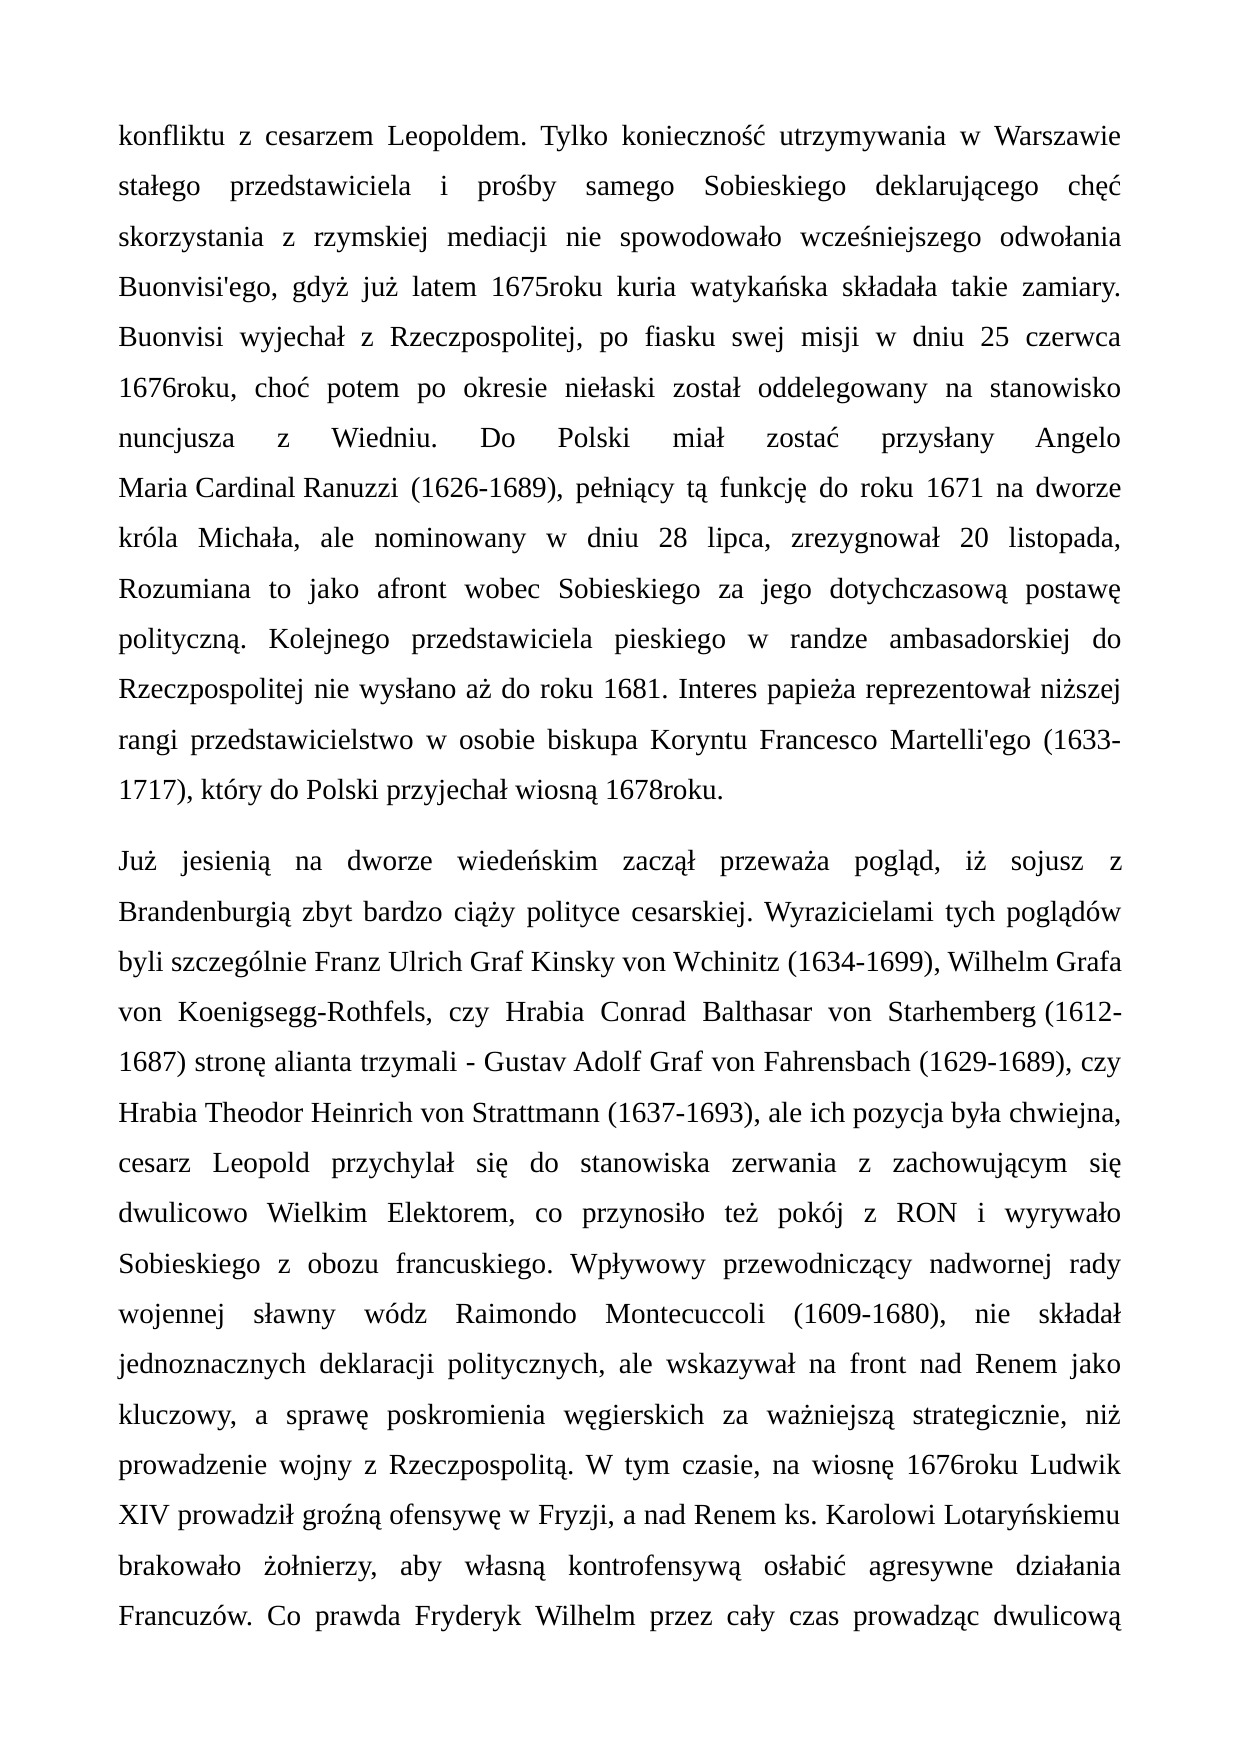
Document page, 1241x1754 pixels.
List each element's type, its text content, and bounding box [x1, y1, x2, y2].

text konfliktu z cesarzem Leopoldem. Tylko konieczność utrzymywania w Warszawie stałego przedstawiciela i prośby samego Sobieskiego deklarującego chęć skorzystania z rzymskiej mediacji nie spowodowało wcześniejszego odwołania Buonvisi'ego, gdyż już latem 1675roku kuria watykańska składała takie zamiary. Buonvisi wyjechał z Rzeczpospolitej, po fiasku swej misji w dniu 25 czerwca 1676roku, choć potem po okresie niełaski został oddelegowany na stanowisko nuncjusza z Wiedniu. Do Polski miał zostać przysłany Angelo Maria Cardinal Ranuzzi (1626-1689), pełniący tą funkcję do roku 1671 na dworze króla Michała, ale nominowany w dniu 28 lipca, zrezygnował 20 listopada, Rozumiana to jako afront wobec Sobieskiego za jego dotychczasową postawę polityczną. Kolejnego przedstawiciela pieskiego w randze ambasadorskiej do Rzeczpospolitej nie wysłano aż do roku 1681. Interes papieża reprezentował niższej rangi przedstawicielstwo w osobie biskupa Koryntu Francesco Martelli'ego (1633- 1717), który do Polski przyjechał wiosną 1678roku. [118, 118, 1122, 806]
text Już jesienią na dworze wiedeńskim zaczął przeważa pogląd, iż sojusz z Brandenburgią zbyt bardzo ciąży polityce cesarskiej. Wyrazicielami tych poglądów byli szczególnie Franz Ulrich Graf Kinsky von Wchinitz (1634-1699), Wilhelm Grafa von Koenigsegg-Rothfels, czy Hrabia Conrad Balthasar von Starhemberg (1612-1687) stronę alianta trzymali - Gustav Adolf Graf von Fahrensbach (1629-1689), czy Hrabia Theodor Heinrich von Strattmann (1637-1693), ale ich pozycja była chwiejna, cesarz Leopold przychylał się do stanowiska zerwania z zachowującym się dwulicowo Wielkim Elektorem, co przynosiło też pokój z RON i wyrywało Sobieskiego z obozu francuskiego. Wpływowy przewodniczący nadwornej rady wojennej sławny wódz Raimondo Montecuccoli (1609-1680), nie składał jednoznacznych deklaracji politycznych, ale wskazywał na front nad Renem jako kluczowy, a sprawę poskromienia węgierskich za ważniejszą strategicznie, niż prowadzenie wojny z Rzeczpospolitą. W tym czasie, na wiosnę 1676roku Ludwik XIV prowadził groźną ofensywę w Fryzji, a nad Renem ks. Karolowi Lotaryńskiemu brakowało żołnierzy, aby własną kontrofensywą osłabić agresywne działania Francuzów. Co prawda Fryderyk Wilhelm przez cały czas prowadząc dwulicową [118, 843, 1122, 1632]
